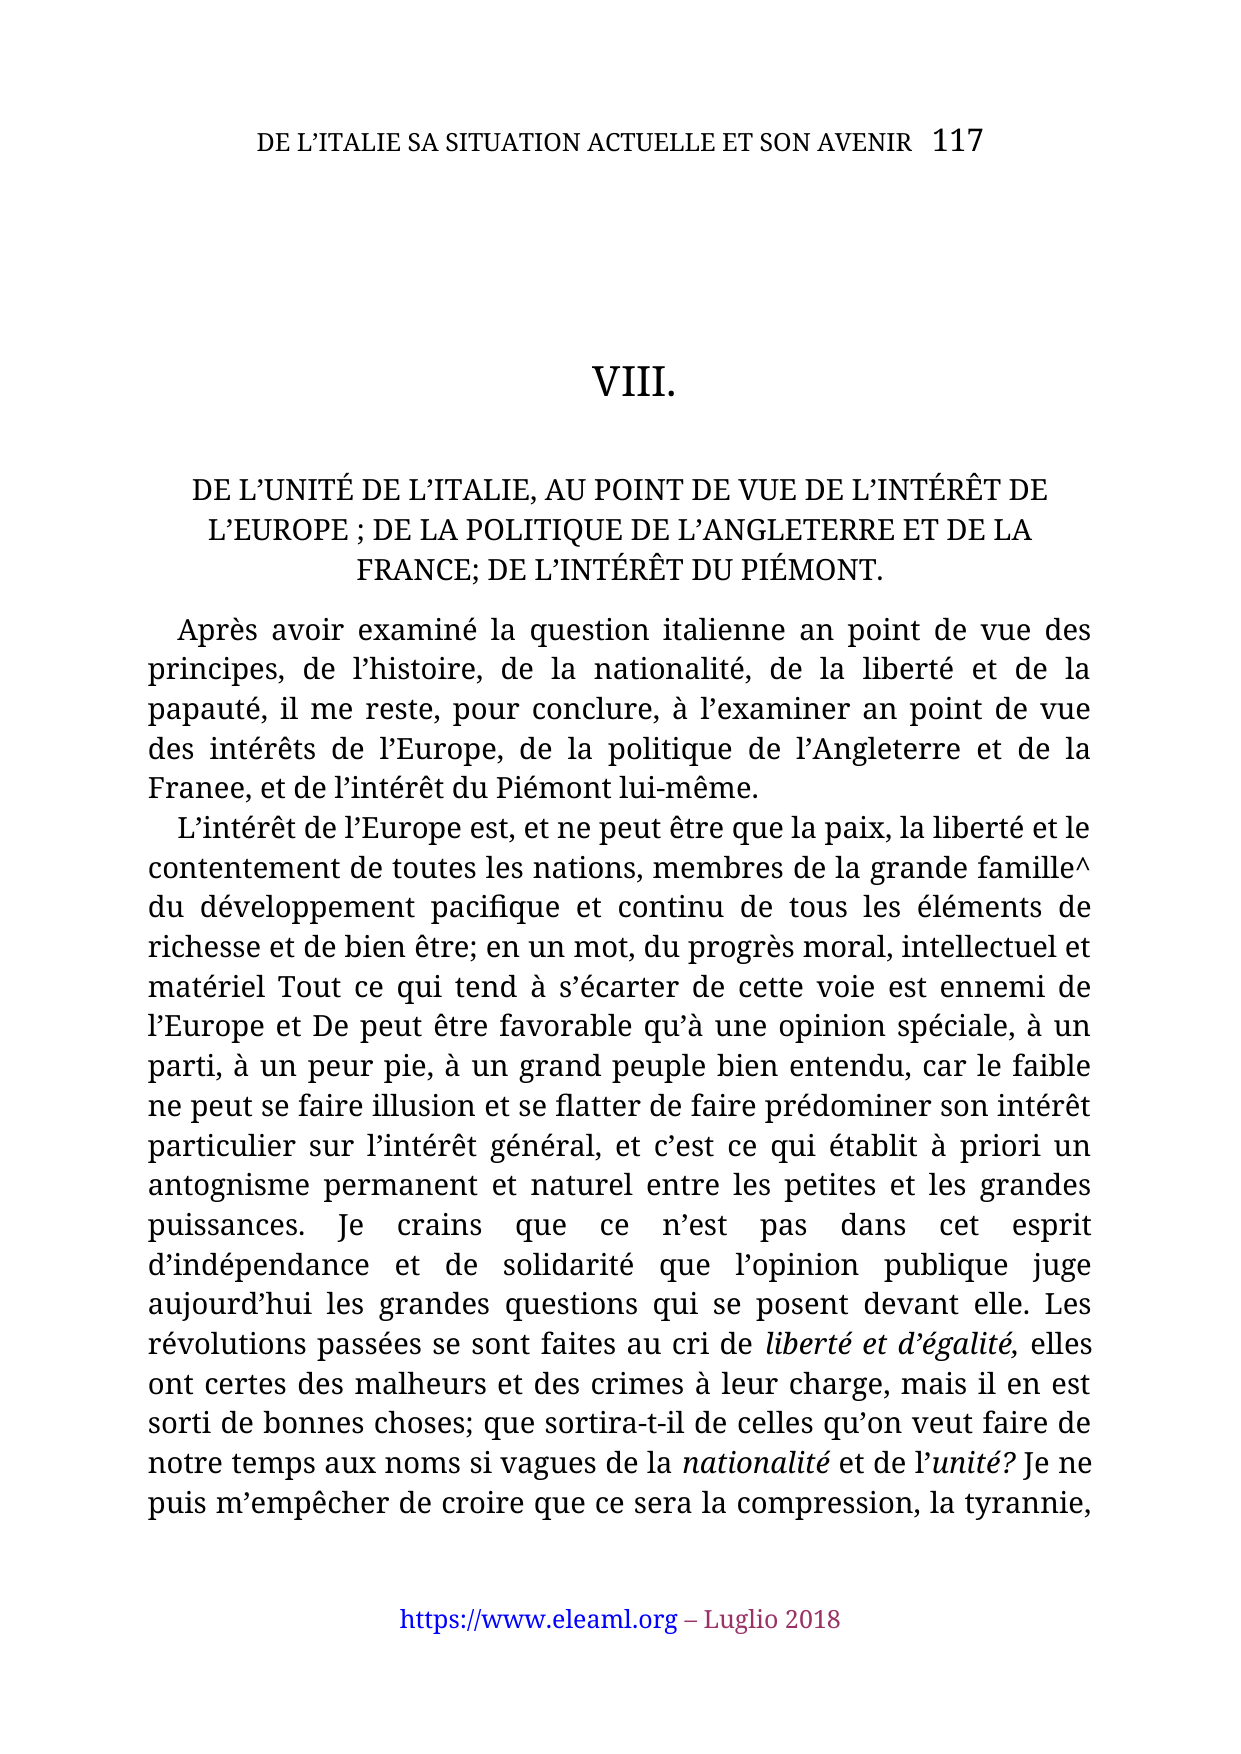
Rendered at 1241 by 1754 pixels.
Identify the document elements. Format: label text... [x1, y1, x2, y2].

text VIII. [148, 352, 1093, 408]
text Après avoir examiné la question italienne an point de vue des principes, de l’histoire, de la nationalité, de la liberté et de la papauté, il me reste, pour conclure, à l’examiner an point de vue des intérêts de l’Europe, de la politique de l’Angleterre et de la Franee, et de l’intérêt du Piémont lui-même. [148, 609, 1093, 807]
text DE L’UNITÉ DE L’ITALIE, AU POINT DE VUE DE L’INTÉRÊT DE L’EUROPE ; DE LA POLITIQUE DE L’ANGLETERRE ET DE LA FRANCE; DE L’INTÉRÊT DU PIÉMONT. [148, 469, 1093, 588]
text L’intérêt de l’Europe est, et ne peut être que la paix, la liberté et le contentement de toutes les nations, membres de la grande famille^ du développement pacifique et continu de tous les éléments de richesse et de bien être; en un mot, du progrès moral, intellectuel et matériel Tout ce qui tend à s’écarter de cette voie est ennemi de l’Europe et De peut être favorable qu’à une opinion spéciale, à un parti, à un peur pie, à un grand peuple bien entendu, car le faible ne peut se faire illusion et se flatter de faire prédominer son intérêt particulier sur l’intérêt général, et c’est ce qui établit à priori un antognisme permanent et naturel entre les petites et les grandes puissances. Je crains que ce n’est pas dans cet esprit d’indépendance et de solidarité que l’opinion publique juge aujourd’hui les grandes questions qui se posent devant elle. Les révolutions passées se sont faites au cri de liberté et d’égalité, elles ont certes des malheurs et des crimes à leur charge, mais il en est sorti de bonnes choses; que sortira-t-il de celles qu’on veut faire de notre temps aux noms si vagues de la nationalité et de l’unité? Je ne puis m’empêcher de croire que ce sera la compression, la tyrannie, [148, 807, 1093, 1522]
